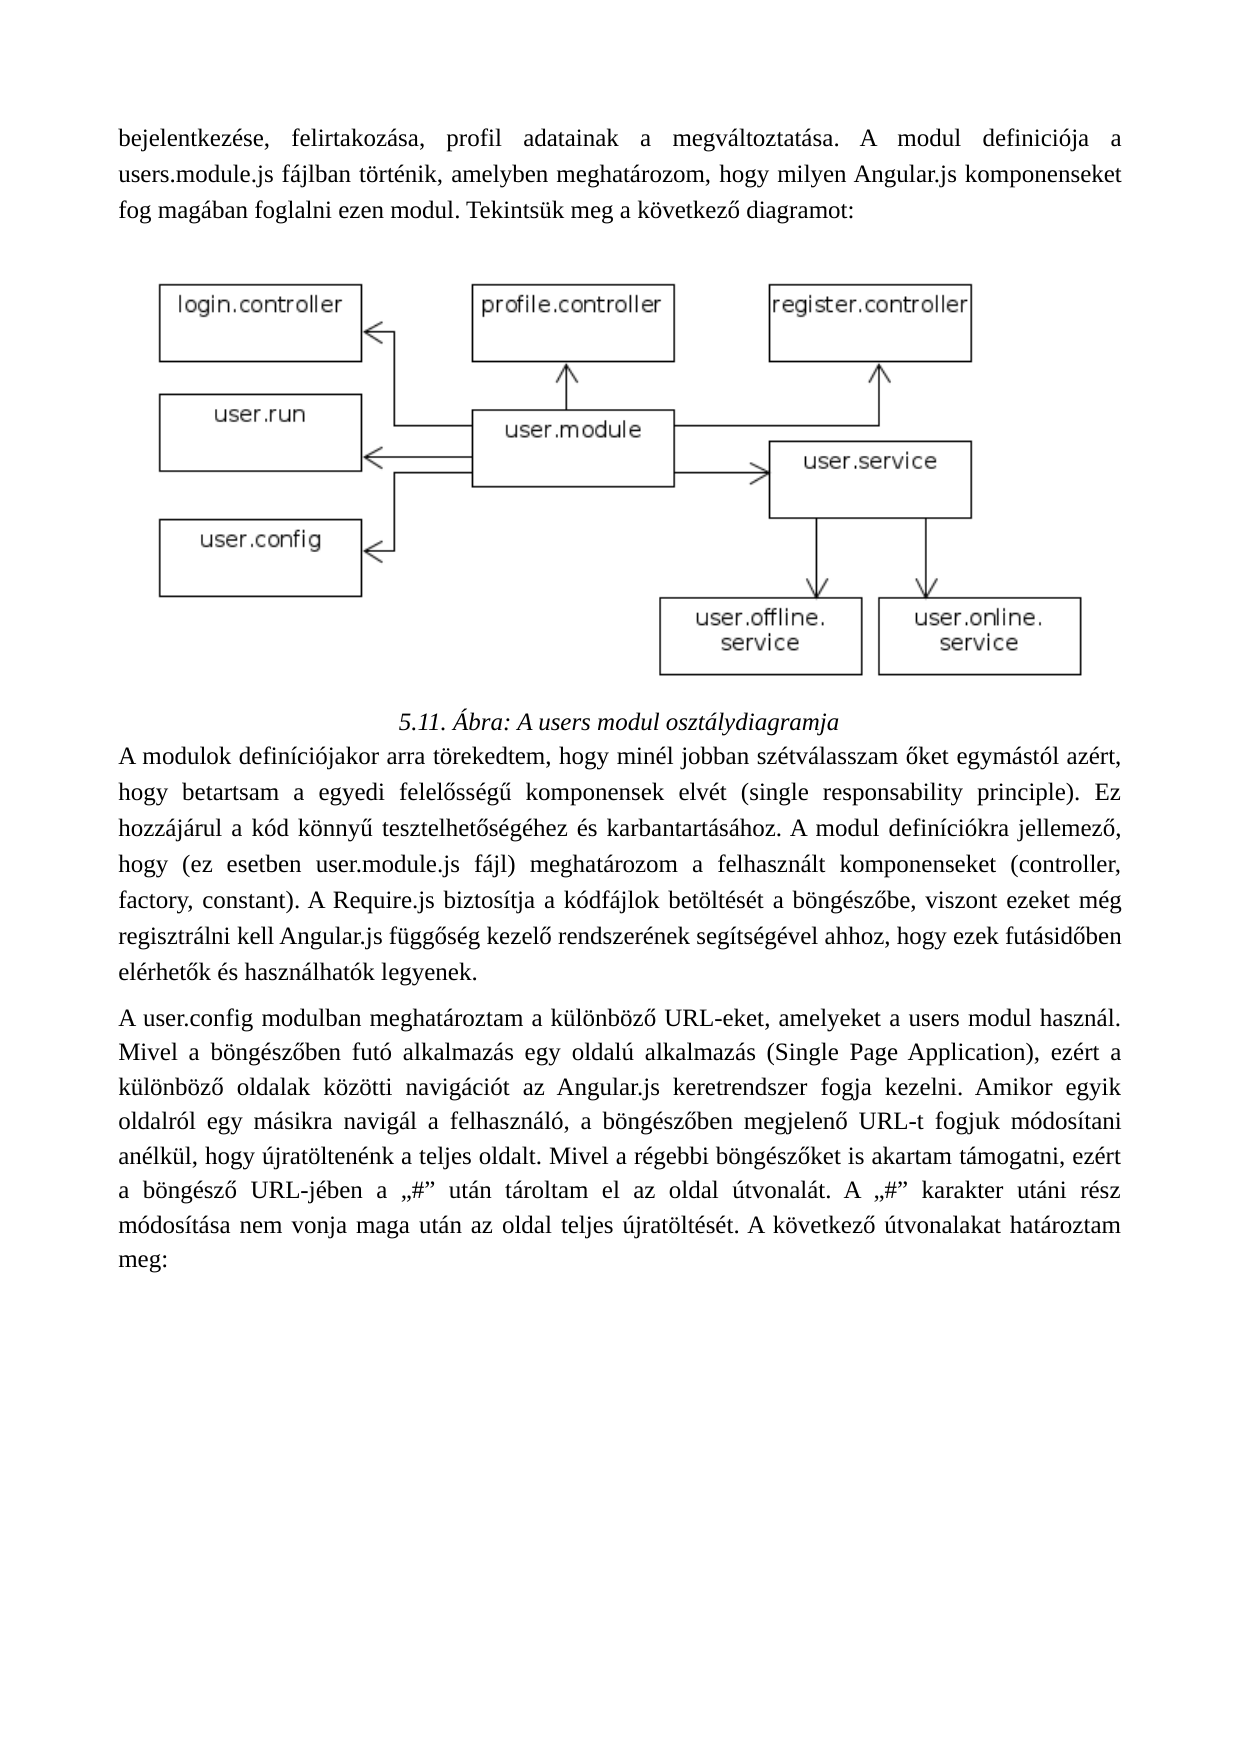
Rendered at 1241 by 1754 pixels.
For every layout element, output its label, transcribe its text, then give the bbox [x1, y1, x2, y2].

text 5.11. Ábra: A users modul osztálydiagramja [128, 707, 1112, 736]
title A user.config modulban meghatároztam a különböző URL-eket, amelyeket a users modul használ. Mivel a böngészőben futó alkalmazás egy oldalú alkalmazás (Single Page Application), ezért a különböző oldalak közötti navigációt az Angular.js keretrendszer fogja kezelni. Amikor egyik oldalról egy másikra navigál a felhasználó, a böngészőben megjelenő URL-t fogjuk módosítani anélkül, hogy újratöltenénk a teljes oldalt. Mivel a régebbi böngészőket is akartam támogatni, ezért a böngésző URL-jében a „#” után tároltam el az oldal útvonalát. A „#” karakter utáni rész módosítása nem vonja maga után az oldal teljes újratöltését. A következő útvonalakat határoztam meg: [118, 1003, 1122, 1273]
text bejelentkezése, felirtakozása, profil adatainak a megváltoztatása. A modul definiciója a users.module.js fájlban történik, amelyben meghatározom, hogy milyen Angular.js komponenseket fog magában foglalni ezen modul. Tekintsük meg a következő diagramot: [118, 118, 1122, 226]
text A modulok definíciójakor arra törekedtem, hogy minél jobban szétválasszam őket egymástól azért, hogy betartsam a egyedi felelősségű komponensek elvét (single responsability principle). Ez hozzájárul a kód könnyű tesztelhetőségéhez és karbantartásához. A modul definíciókra jellemező, hogy (ez esetben user.module.js fájl) meghatározom a felhasznált komponenseket (controller, factory, constant). A Require.js biztosítja a kódfájlok betöltését a böngészőbe, viszont ezeket még regisztrálni kell Angular.js függőség kezelő rendszerének segítségével ahhoz, hogy ezek futásidőben elérhetők és használhatók legyenek. [118, 241, 1122, 988]
picture [128, 253, 1113, 707]
